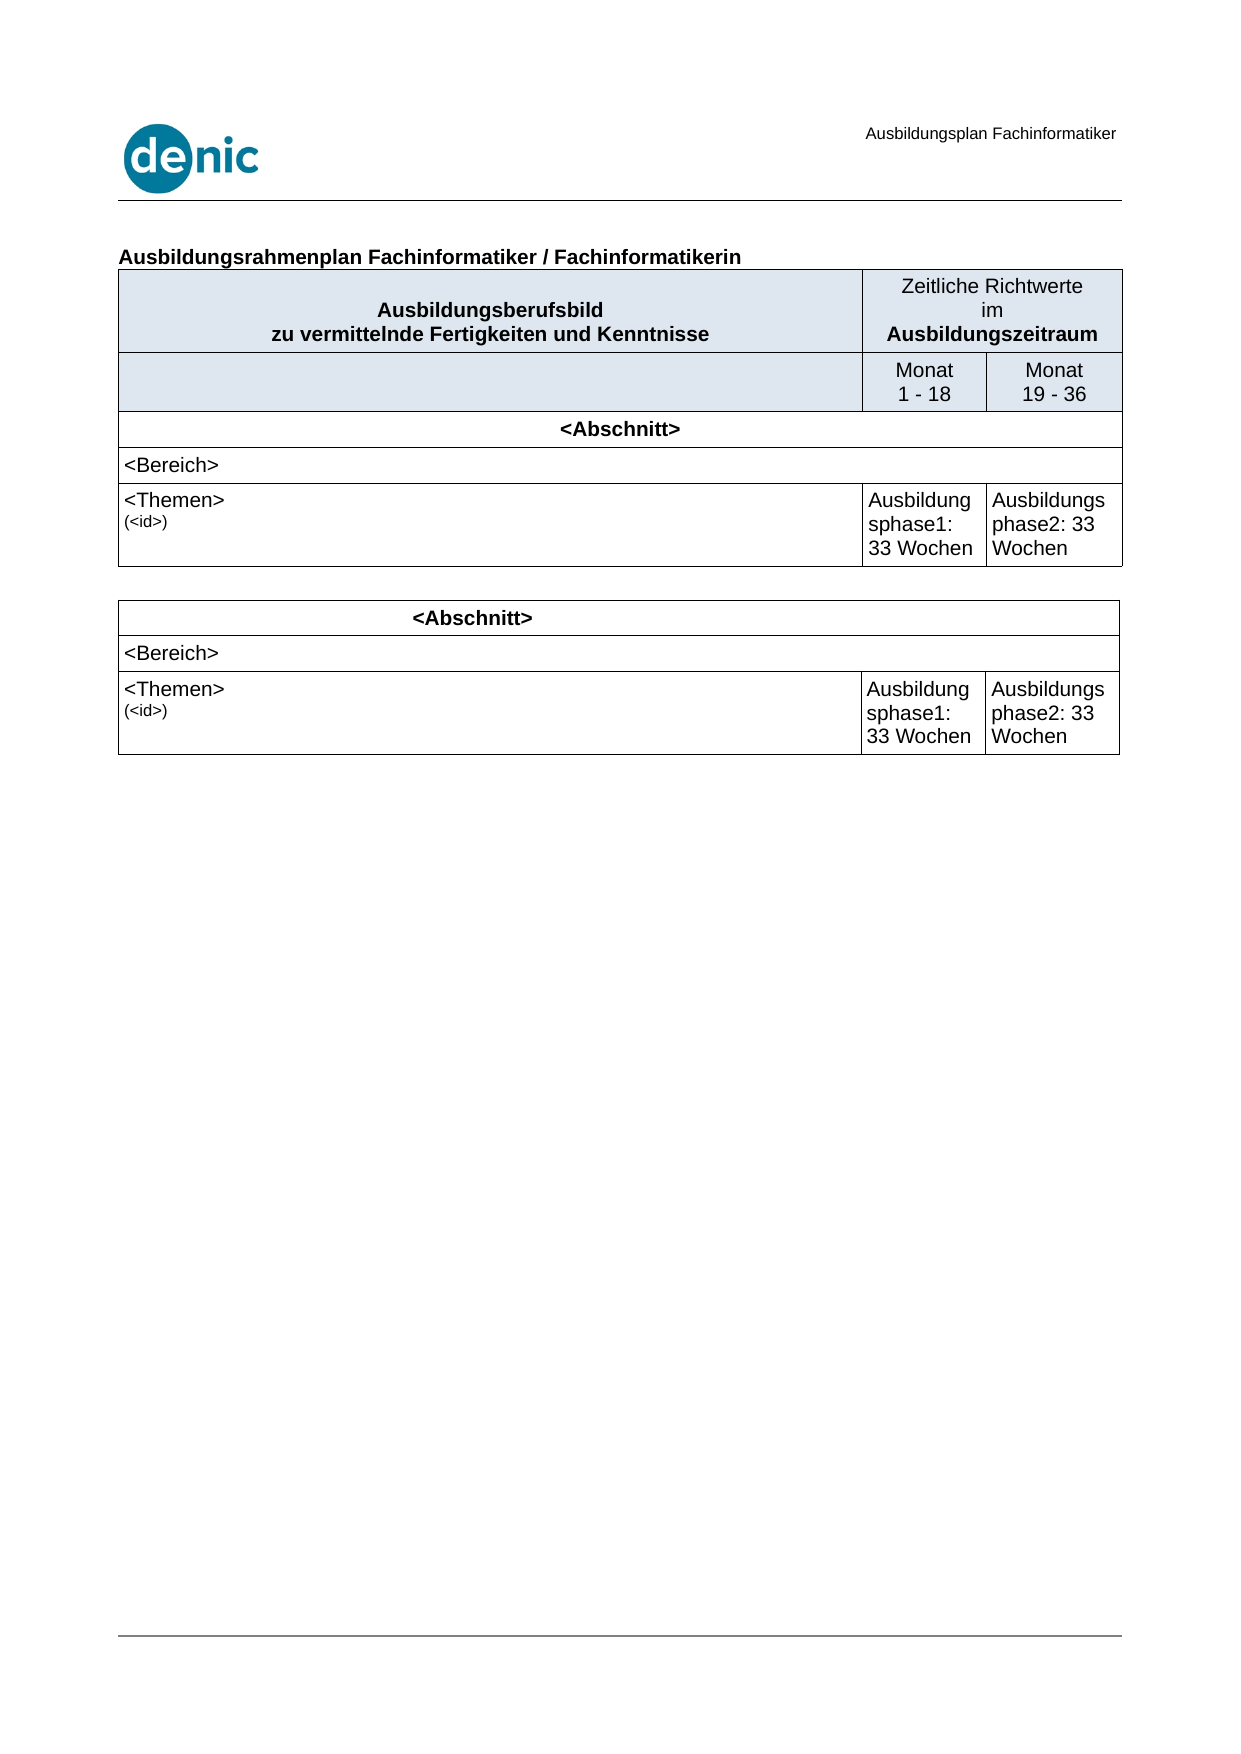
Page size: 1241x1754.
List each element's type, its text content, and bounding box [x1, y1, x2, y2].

picture [123, 123, 259, 194]
picture [132, 137, 155, 172]
table_cell Ausbildungsphase2: 33 Wochen [986, 672, 1119, 754]
table_cell Ausbildungsphase1: 33 Wochen [862, 672, 985, 754]
table_cell [119, 353, 862, 411]
table_cell <Themen> (<id>) [119, 672, 861, 754]
table_cell <Abschnitt> [119, 412, 1122, 447]
text Ausbildungsrahmenplan Fachinformatiker / Fachinformatikerin [118, 244, 1122, 268]
picture [161, 147, 185, 173]
table_header Ausbildungsberufsbild zu vermittelnde Fertigkeiten und Kenntnisse [119, 270, 862, 352]
table_cell Monat 19 - 36 [987, 353, 1122, 411]
table_header <Abschnitt> [119, 601, 1119, 635]
table_cell <Bereich> [119, 448, 1122, 482]
table_cell <Bereich> [119, 636, 1119, 671]
table_cell Ausbildungsphase2: 33 Wochen [987, 484, 1122, 566]
table_cell Monat 1 - 18 [863, 353, 986, 411]
table_header Zeitliche Richtwerte im Ausbildungszeitraum [863, 270, 1122, 352]
table_cell <Themen> (<id>) [119, 484, 862, 566]
table_cell Ausbildungsphase1: 33 Wochen [863, 484, 986, 566]
